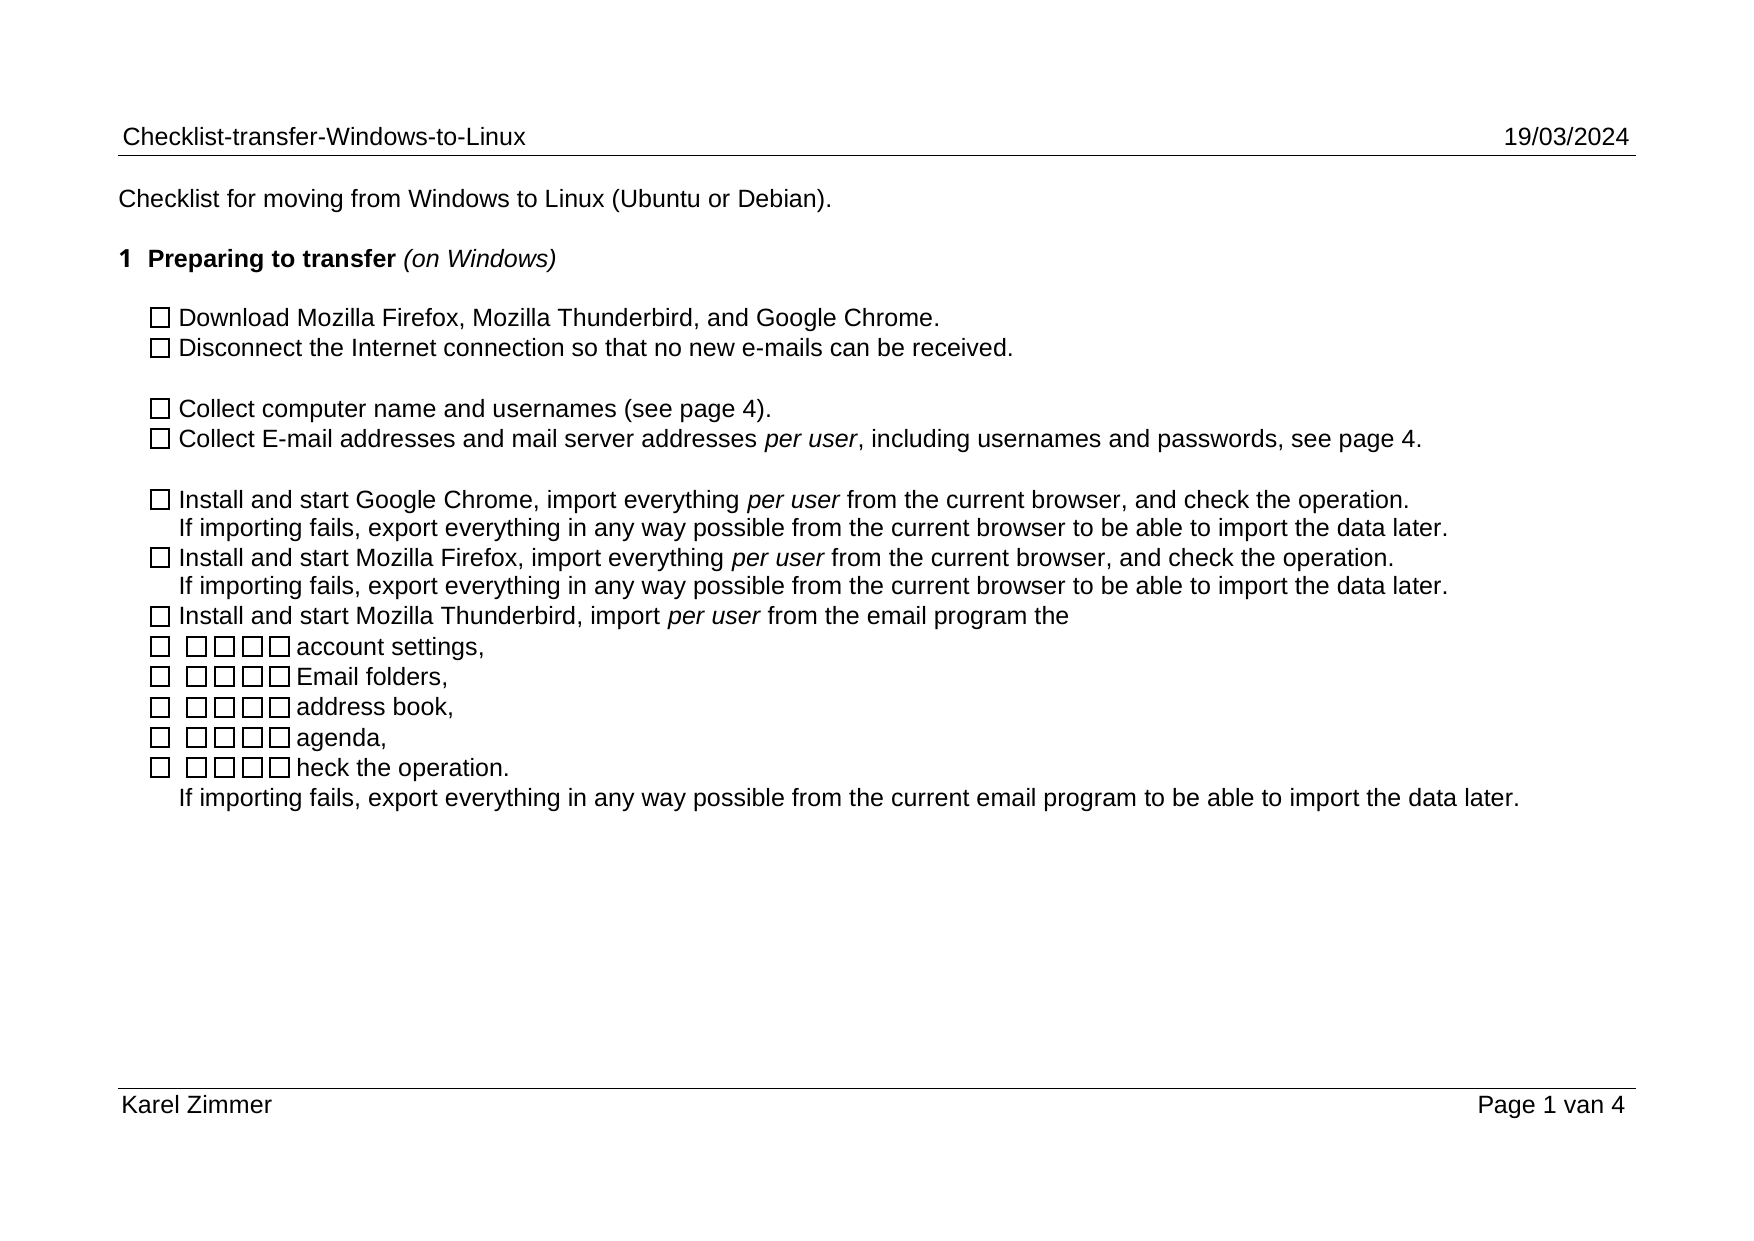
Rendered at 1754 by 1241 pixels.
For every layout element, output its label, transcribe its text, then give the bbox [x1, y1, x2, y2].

table_cell [141, 722, 177, 753]
table_cell address book, [177, 692, 1617, 722]
table_cell [141, 753, 177, 783]
table_cell account settings, [177, 631, 1617, 662]
table_cell [141, 692, 177, 722]
list Preparing to transfer (on Windows) [118, 241, 1636, 274]
table_cell [141, 454, 177, 484]
table_cell [141, 783, 177, 813]
table_cell Disconnect the Internet connection so that no new e-mails can be received. [177, 333, 1617, 363]
table_cell [141, 424, 177, 454]
table_cell [141, 394, 177, 424]
table_cell If importing fails, export everything in any way possible from the current email program to be able to import the data later. [177, 783, 1617, 813]
table_cell [141, 543, 177, 601]
table_cell [177, 454, 1617, 484]
table_cell [141, 484, 177, 543]
table_cell Install and start Mozilla Thunderbird, import per user from the email program the [177, 601, 1617, 631]
table_header [141, 303, 177, 333]
table_cell Collect E-mail addresses and mail server addresses per user, including usernames and passwords, see page 4. [177, 424, 1617, 454]
table_cell Collect computer name and usernames (see page 4). [177, 394, 1617, 424]
text Checklist for moving from Windows to Linux (Ubuntu or Debian). [118, 184, 1636, 212]
table_cell [141, 601, 177, 631]
table_header Download Mozilla Firefox, Mozilla Thunderbird, and Google Chrome. [177, 303, 1617, 333]
table_cell Install and start Mozilla Firefox, import everything per user from the current browser, and check the operation. If importing fails, export everything in any way possible from the current browser to be able to import the data later. [177, 543, 1617, 601]
table_cell [141, 631, 177, 662]
table_cell [177, 363, 1617, 393]
table_cell Install and start Google Chrome, import everything per user from the current browser, and check the operation. If importing fails, export everything in any way possible from the current browser to be able to import the data later. [177, 484, 1617, 543]
table_cell [141, 333, 177, 363]
table_cell agenda, [177, 722, 1617, 753]
table_cell heck the operation. [177, 753, 1617, 783]
table_cell Email folders, [177, 662, 1617, 692]
table_cell [141, 363, 177, 393]
table_cell [141, 662, 177, 692]
